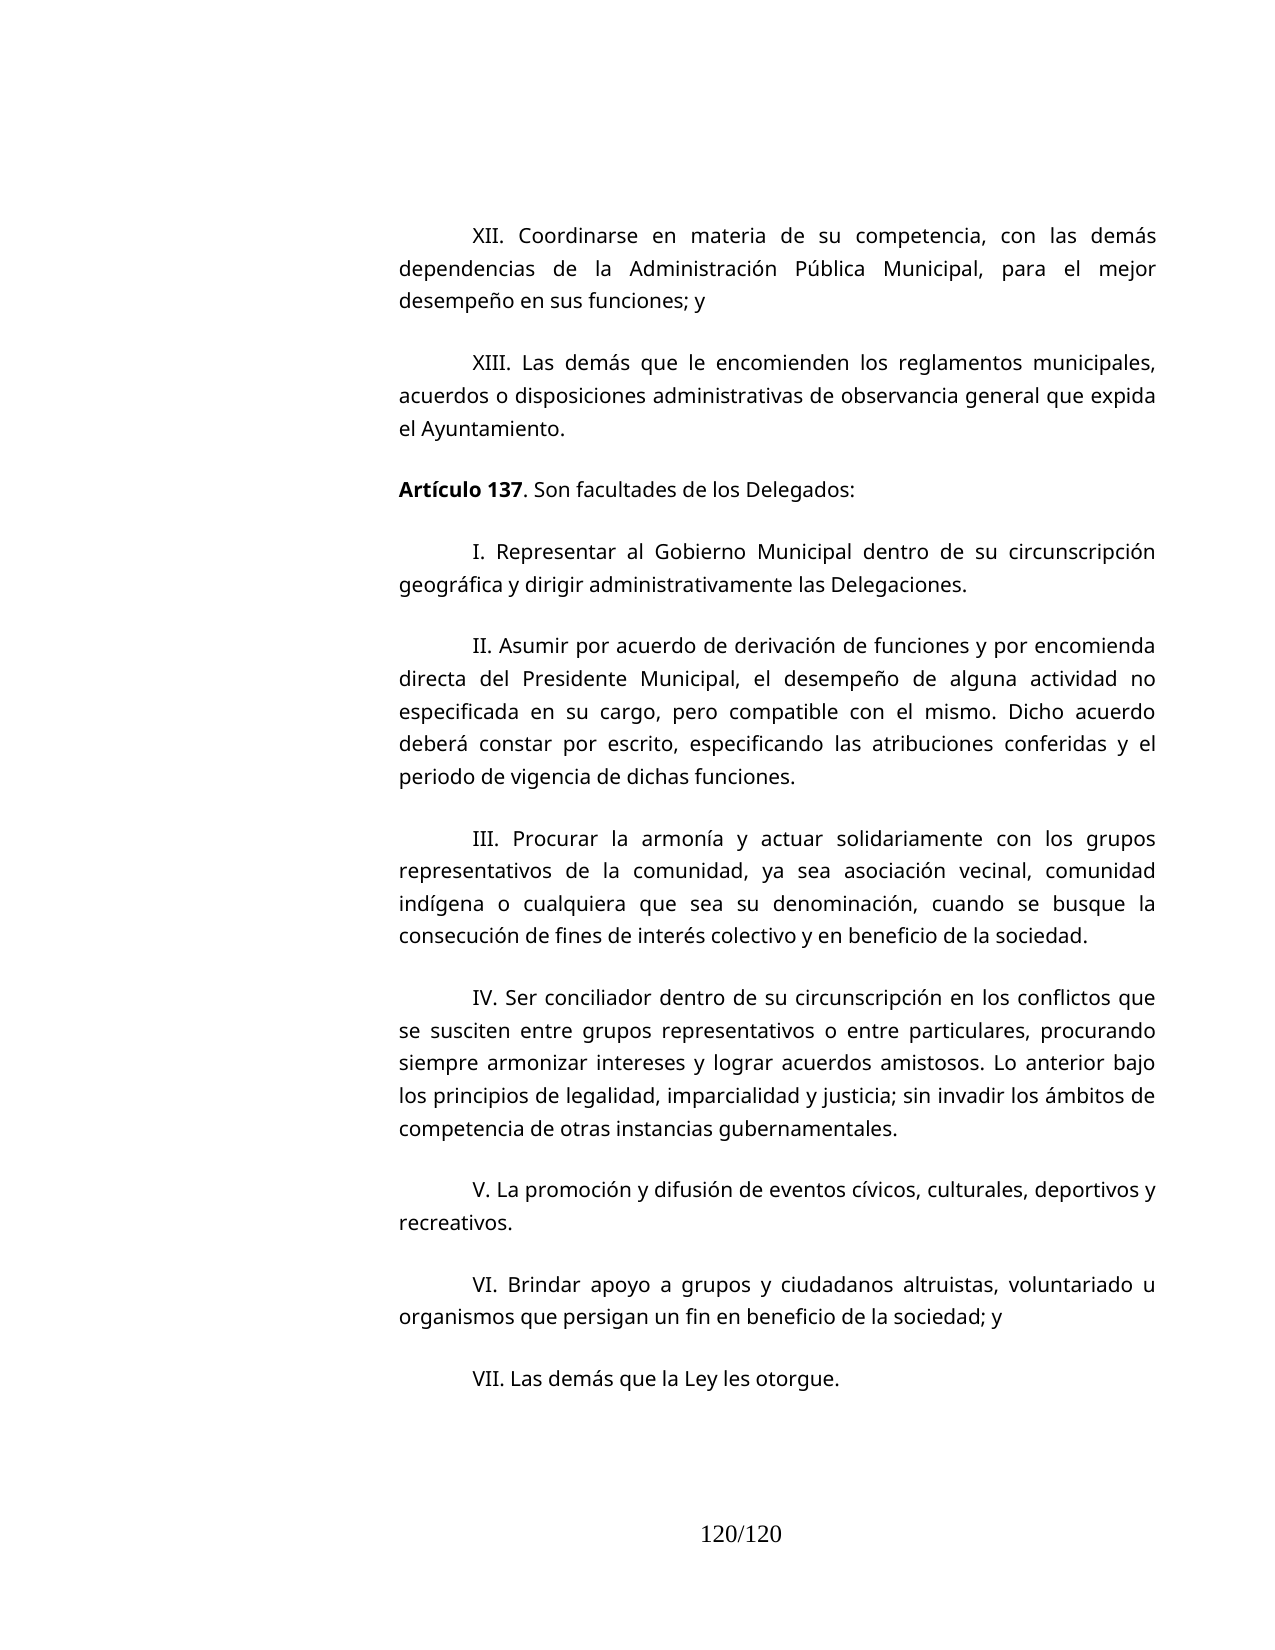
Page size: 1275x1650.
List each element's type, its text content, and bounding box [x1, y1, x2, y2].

text V. La promoción y difusión de eventos cívicos, culturales, deportivos y recreativos. [399, 1176, 1157, 1237]
text I. Representar al Gobierno Municipal dentro de su circunscripción geográfica y dirigir administrativamente las Delegaciones. [399, 537, 1157, 598]
text IV. Ser conciliador dentro de su circunscripción en los conflictos que se susciten entre grupos representativos o entre particulares, procurando siempre armonizar intereses y lograr acuerdos amistosos. Lo anterior bajo los principios de legalidad, imparcialidad y justicia; sin invadir los ámbitos de competencia de otras instancias gubernamentales. [399, 983, 1157, 1142]
text Artículo 137. Son facultades de los Delegados: [325, 475, 1157, 504]
text III. Procurar la armonía y actuar solidariamente con los grupos representativos de la comunidad, ya sea asociación vecinal, comunidad indígena o cualquiera que sea su denominación, cuando se busque la consecución de fines de interés colectivo y en beneficio de la sociedad. [399, 824, 1157, 950]
text VII. Las demás que la Ley les otorgue. [399, 1364, 1157, 1393]
text VI. Brindar apoyo a grupos y ciudadanos altruistas, voluntariado u organismos que persigan un fin en beneficio de la sociedad; y [399, 1270, 1157, 1331]
text XII. Coordinarse en materia de su competencia, con las demás dependencias de la Administración Pública Municipal, para el mejor desempeño en sus funciones; y [399, 221, 1157, 315]
text II. Asumir por acuerdo de derivación de funciones y por encomienda directa del Presidente Municipal, el desempeño de alguna actividad no especificada en su cargo, pero compatible con el mismo. Dicho acuerdo deberá constar por escrito, especificando las atribuciones conferidas y el periodo de vigencia de dichas funciones. [399, 632, 1157, 790]
text XIII. Las demás que le encomienden los reglamentos municipales, acuerdos o disposiciones administrativas de observancia general que expida el Ayuntamiento. [399, 348, 1157, 442]
